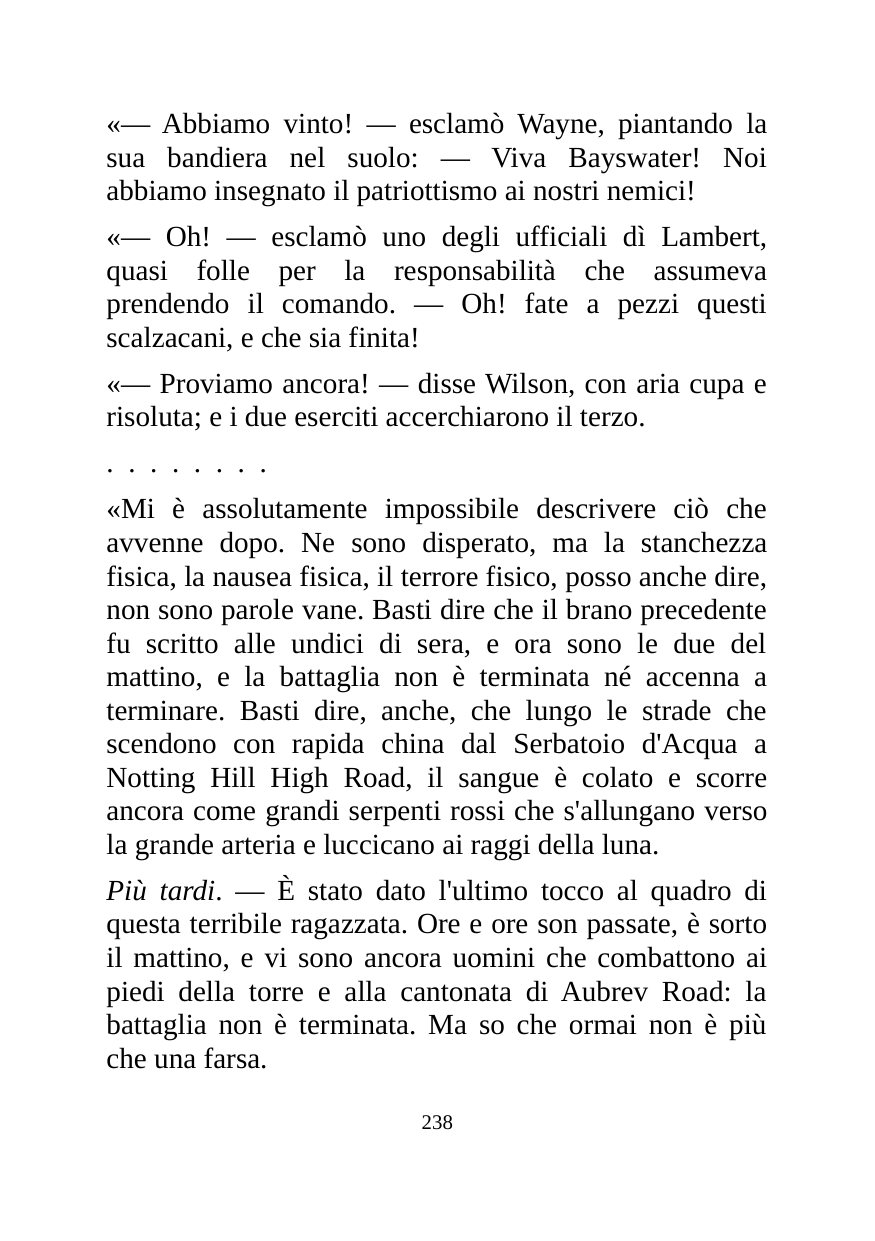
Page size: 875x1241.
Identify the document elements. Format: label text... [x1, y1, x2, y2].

text «— Abbiamo vinto! — esclamò Wayne, piantando la sua bandiera nel suolo: — Viva Bayswater! Noi abbiamo insegnato il patriottismo ai nostri nemici! [106, 106, 768, 207]
text «— Oh! — esclamò uno degli ufficiali dì Lambert, quasi folle per la responsabilità che assumeva prendendo il comando. — Oh! fate a pezzi questi scalzacani, e che sia finita! [106, 219, 768, 353]
text Più tardi. — È stato dato l'ultimo tocco al quadro di questa terribile ragazzata. Ore e ore son passate, è sorto il mattino, e vi sono ancora uomini che combattono ai piedi della torre e alla cantonata di Aubrev Road: la battaglia non è terminata. Ma so che ormai non è più che una farsa. [106, 873, 768, 1074]
text . . . . . . . . [106, 446, 768, 479]
text «Mi è assolutamente impossibile descrivere ciò che avvenne dopo. Ne sono disperato, ma la stanchezza fisica, la nausea fisica, il terrore fisico, posso anche dire, non sono parole vane. Basti dire che il brano precedente fu scritto alle undici di sera, e ora sono le due del mattino, e la battaglia non è terminata né accenna a terminare. Basti dire, anche, che lungo le strade che scendono con rapida china dal Serbatoio d'Acqua a Notting Hill High Road, il sangue è colato e scorre ancora come grandi serpenti rossi che s'allungano verso la grande arteria e luccicano ai raggi della luna. [106, 492, 768, 861]
text «— Proviamo ancora! — disse Wilson, con aria cupa e risoluta; e i due eserciti accerchiarono il terzo. [106, 366, 768, 433]
